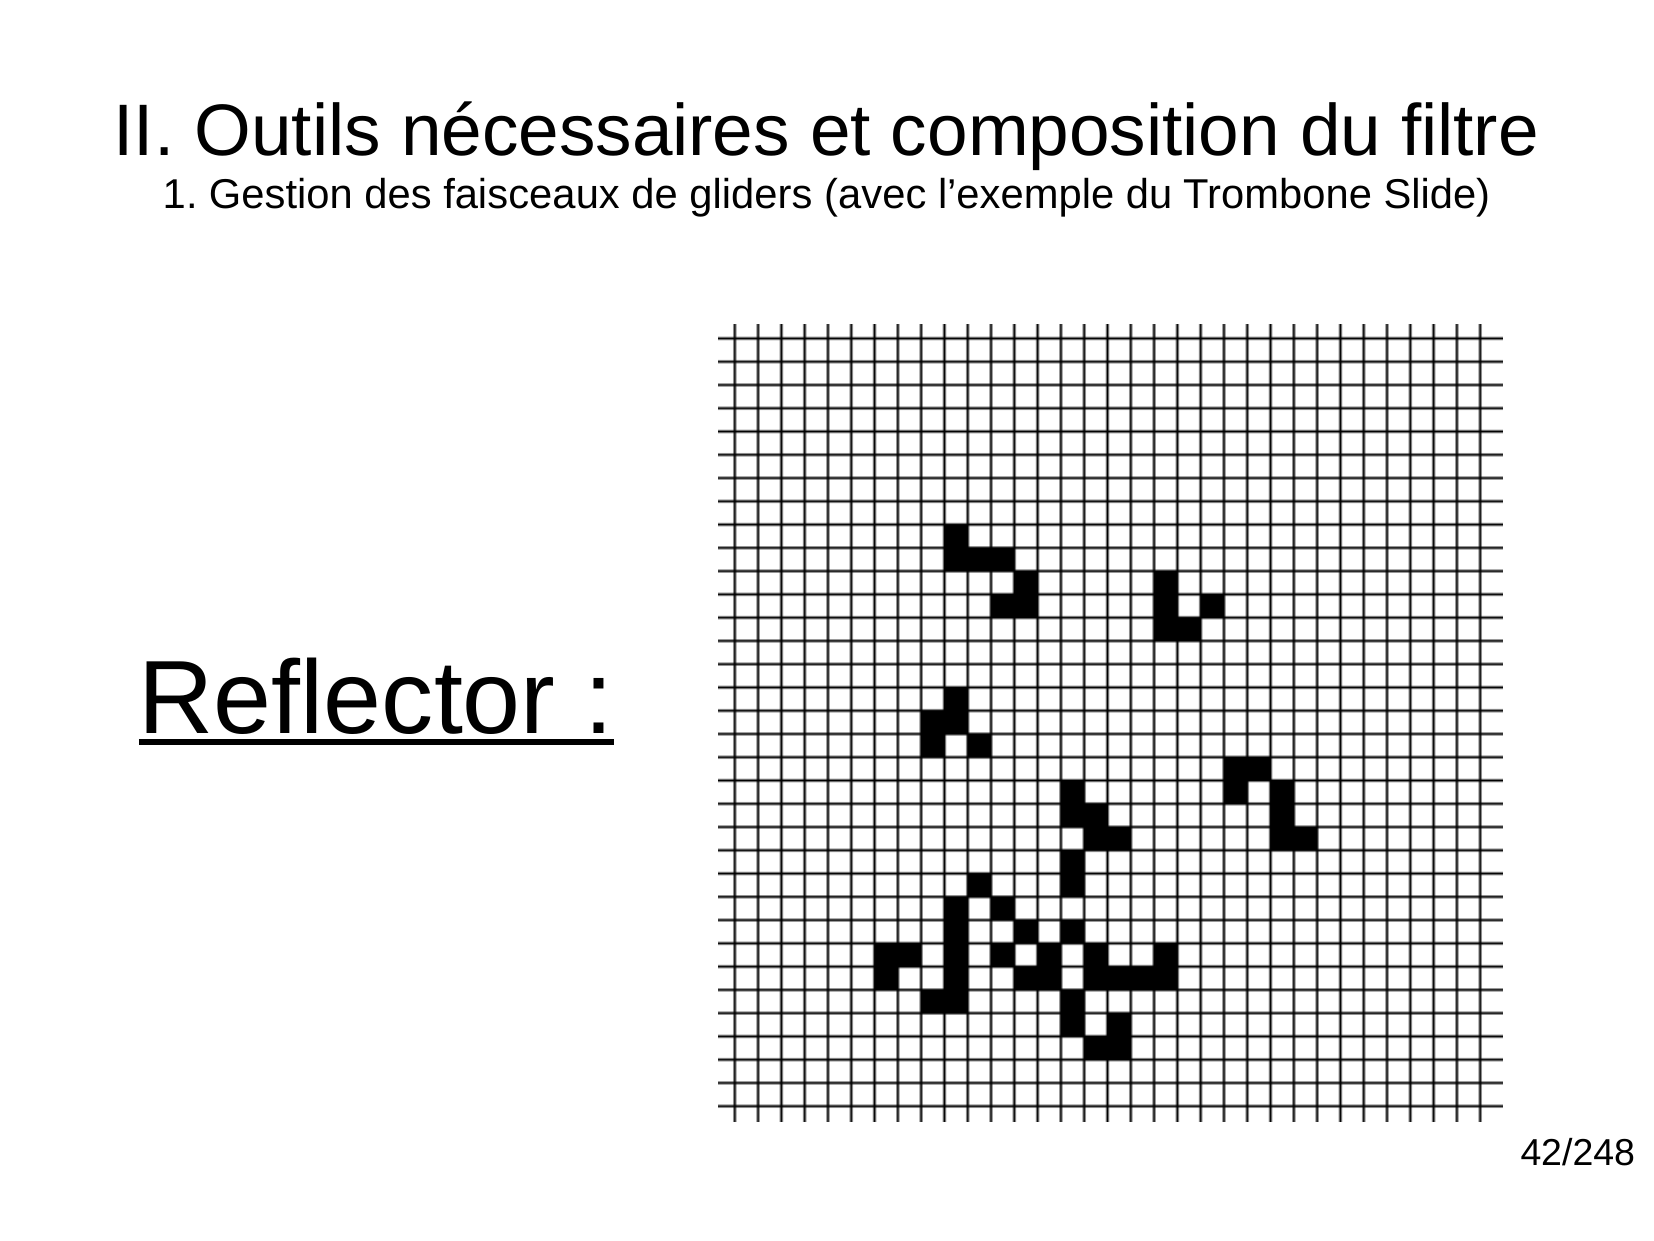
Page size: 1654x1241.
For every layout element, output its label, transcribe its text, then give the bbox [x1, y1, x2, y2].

picture [718, 324, 1503, 1123]
text_box Reflector : [124, 631, 629, 763]
text_box <number>/248 [1505, 1124, 1654, 1182]
title II. Outils nécessaires et composition du filtre 1. Gestion des faisceaux de gliders (avec l’exemple du Trombone Slide) [0, 30, 1654, 276]
